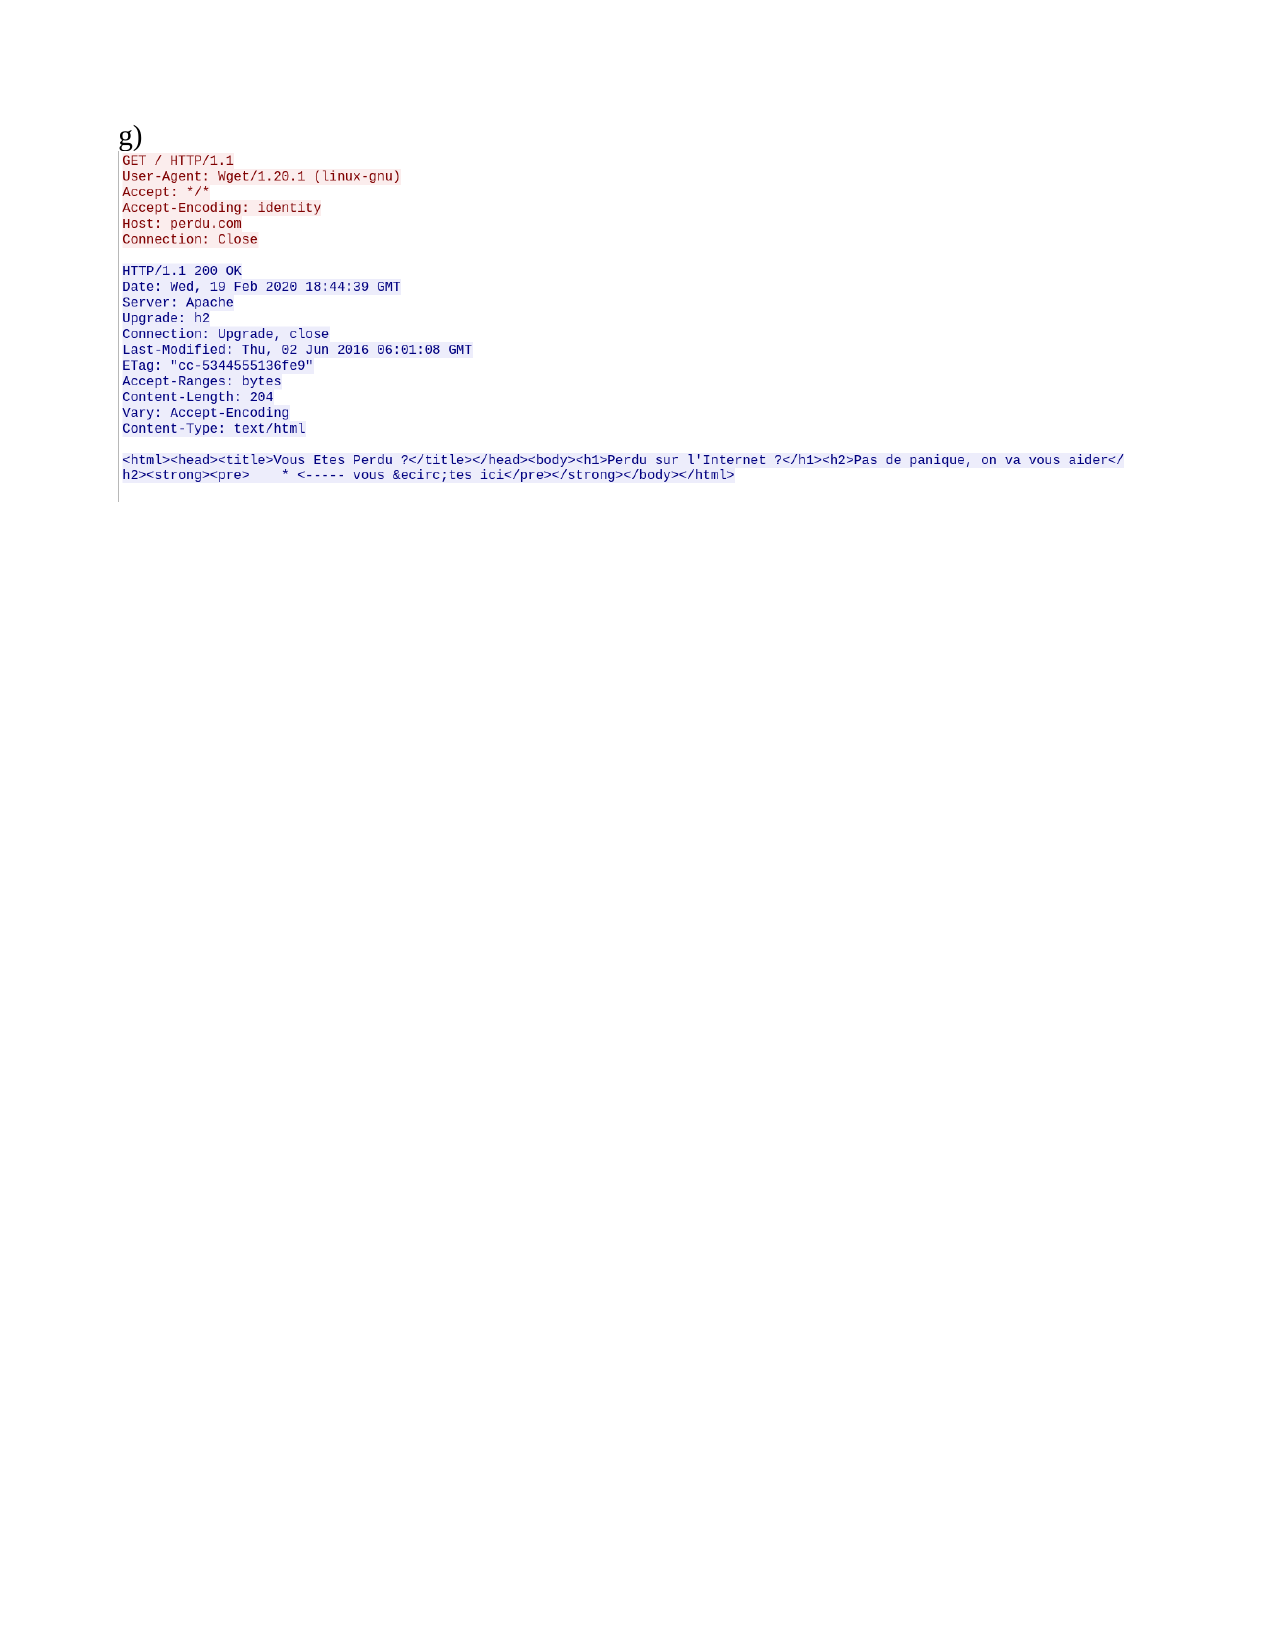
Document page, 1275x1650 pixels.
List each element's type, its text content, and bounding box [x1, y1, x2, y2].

text g) [118, 118, 1157, 151]
picture [118, 151, 1157, 502]
